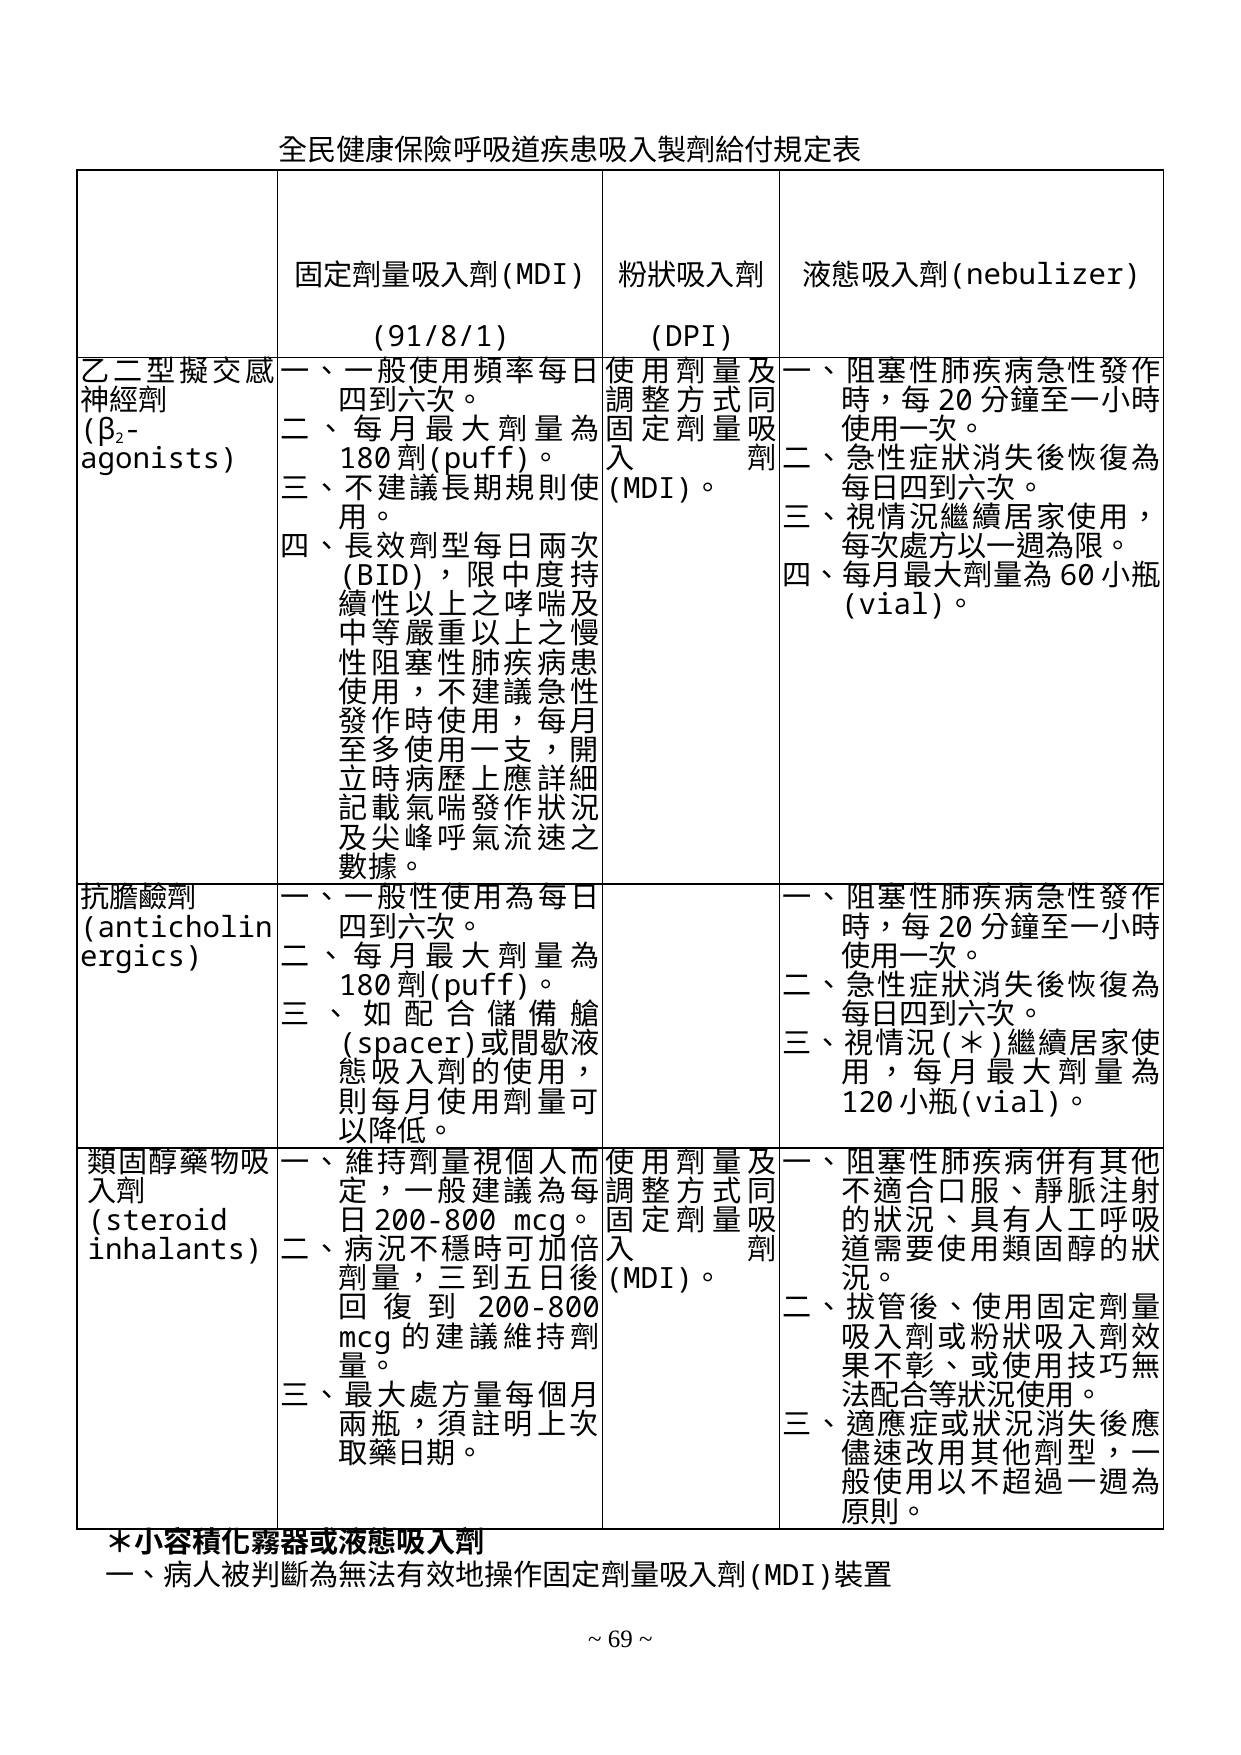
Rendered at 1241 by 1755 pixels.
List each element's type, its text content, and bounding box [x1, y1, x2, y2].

text ＊小容積化霧器或液態吸入劑 [105, 1530, 1110, 1558]
text 一、病人被判斷為無法有效地操作固定劑量吸入劑(MDI)裝置 [105, 1558, 1110, 1592]
table_cell 一、阻塞性肺疾病併有其他不適合口服、靜脈注射的狀況、具有人工呼吸道需要使用類固醇的狀況。 二、拔管後、使用固定劑量吸入劑或粉狀吸入劑效果不彰、或使用技巧無法配合等狀況使用。 三、適應症或狀況消失後應儘速改用其他劑型，一般使用以不超過一週為原則。 [780, 1149, 1163, 1528]
table_cell 一、一般性使用為每日四到六次。 二、每月最大劑量為180劑(puff)。 三、如配合儲備艙(spacer)或間歇液態吸入劑的使用，則每月使用劑量可以降低。 [278, 885, 602, 1147]
table_cell 一、一般使用頻率每日四到六次。 二、每月最大劑量為180劑(puff)。 三、不建議長期規則使用。 四、長效劑型每日兩次(BID)，限中度持續性以上之哮喘及中等嚴重以上之慢性阻塞性肺疾病患使用，不建議急性發作時使用，每月至多使用一支，開立時病歷上應詳細記載氣喘發作狀況及尖峰呼氣流速之數據。 [278, 358, 602, 883]
table_header 固定劑量吸入劑(MDI)(91/8/1) [278, 171, 602, 356]
table_header 粉狀吸入劑(DPI) [603, 171, 779, 356]
table_header 液態吸入劑(nebulizer) [780, 171, 1163, 356]
table_cell 使用劑量及調整方式同固定劑量吸入劑(MDI)。 [603, 1149, 779, 1528]
table_cell 一、阻塞性肺疾病急性發作時，每20分鐘至一小時使用一次。 二、急性症狀消失後恢復為每日四到六次。 三、視情況(＊)繼續居家使用，每月最大劑量為120小瓶(vial)。 [780, 885, 1163, 1147]
table_cell 使用劑量及調整方式同固定劑量吸入劑(MDI)。 [603, 358, 779, 883]
text 全民健康保險呼吸道疾患吸入製劑給付規定表 [278, 106, 1110, 169]
table_cell 乙二型擬交感神經劑 (β2-agonists) [78, 358, 277, 883]
table_cell 類固醇藥物吸入劑 (steroid inhalants) [78, 1149, 277, 1528]
table_cell 一、阻塞性肺疾病急性發作時，每20分鐘至一小時使用一次。 二、急性症狀消失後恢復為每日四到六次。 三、視情況繼續居家使用，每次處方以一週為限。 四、每月最大劑量為60小瓶(vial)。 [780, 358, 1163, 883]
table_cell 抗膽鹼劑 (anticholinergics) [78, 885, 277, 1147]
table_cell [603, 885, 779, 1147]
table_cell 一、維持劑量視個人而定，一般建議為每日200-800 mcg。 二、病況不穩時可加倍劑量，三到五日後回復到200-800 mcg的建議維持劑量。 三、最大處方量每個月兩瓶，須註明上次取藥日期。 [278, 1149, 602, 1528]
table_header [78, 171, 277, 356]
